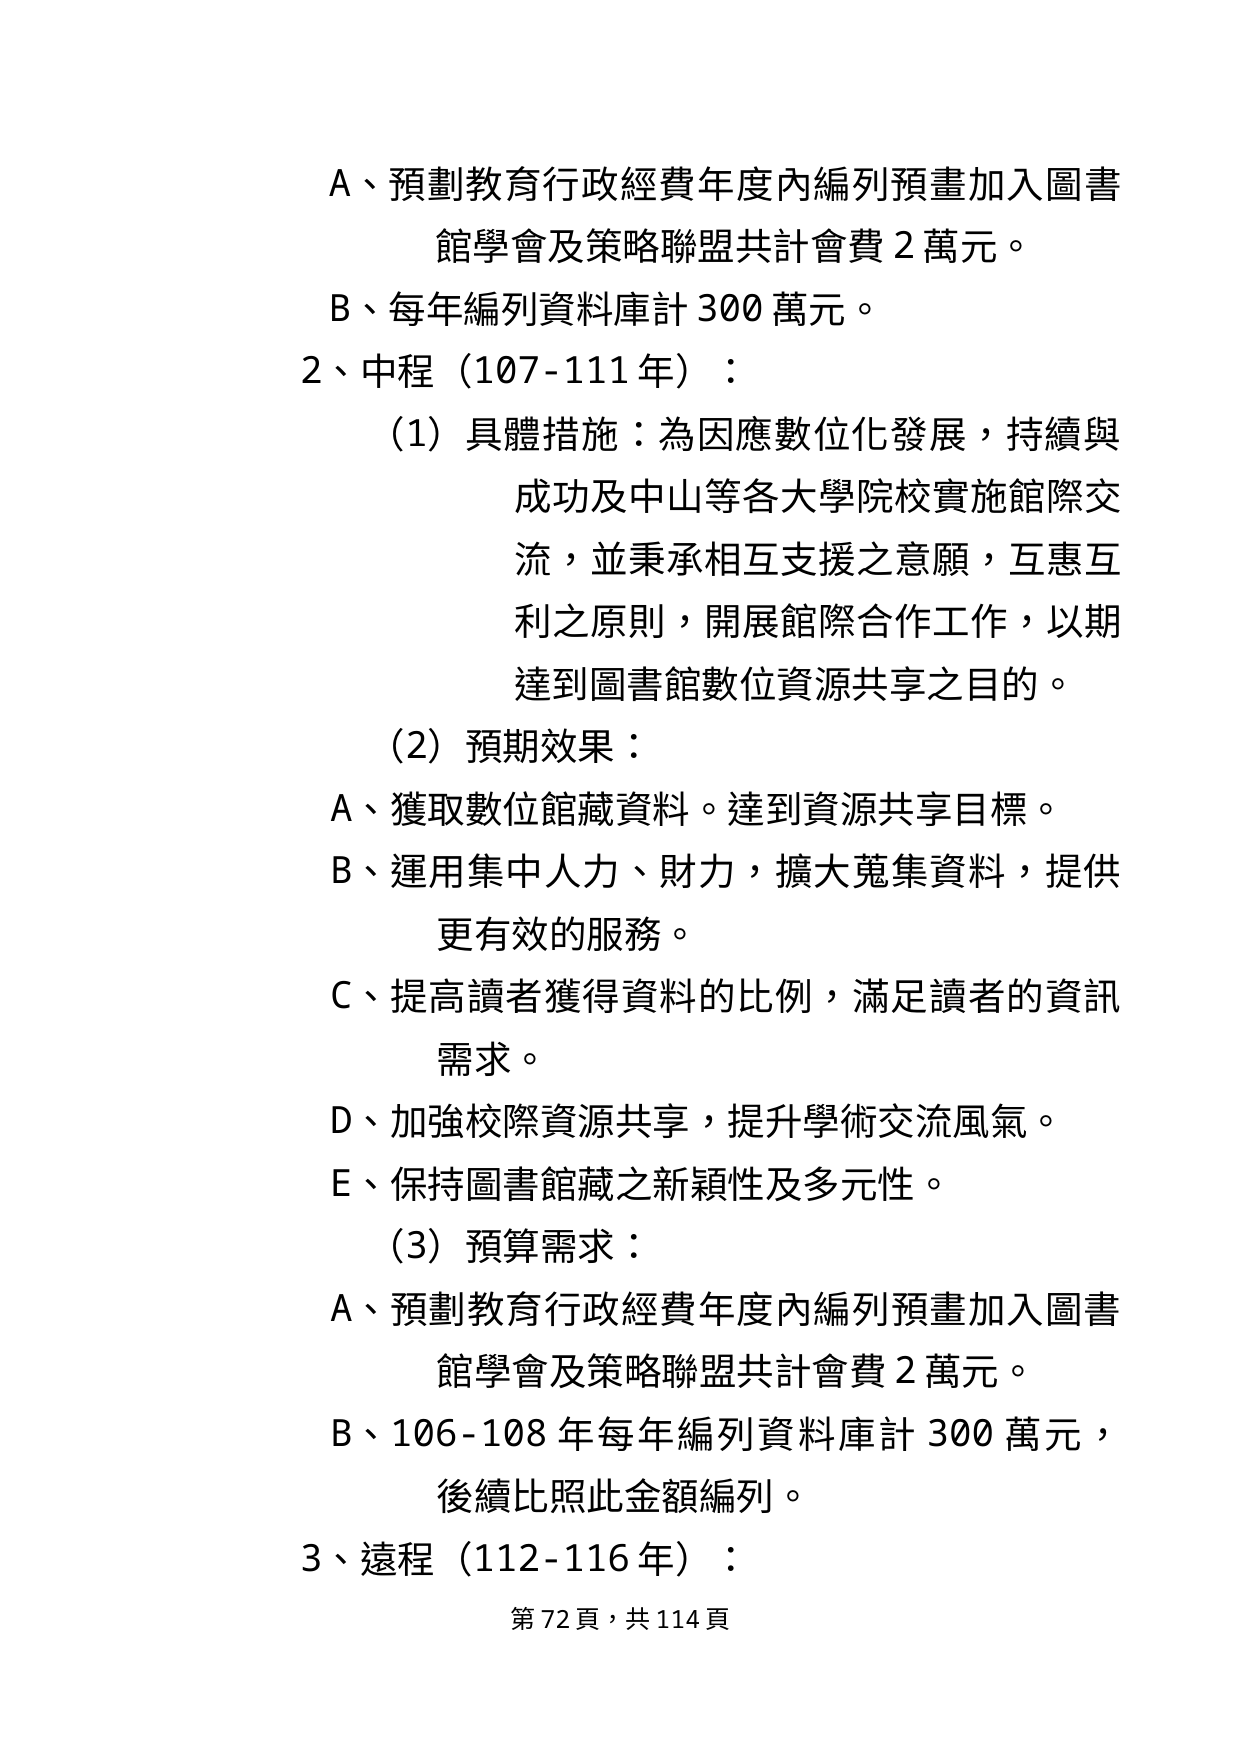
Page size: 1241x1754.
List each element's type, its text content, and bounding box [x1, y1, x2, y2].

list 預劃教育行政經費年度內編列預畫加入圖書館學會及策略聯盟共計會費2萬元。 [328, 140, 1122, 265]
list 提高讀者獲得資料的比例，滿足讀者的資訊需求。 [330, 953, 1122, 1078]
list 預算需求： [368, 1203, 1122, 1265]
list 加強校際資源共享，提升學術交流風氣。 [330, 1078, 1122, 1140]
list 遠程（112-116年）： [300, 1515, 1122, 1578]
list 每年編列資料庫計300萬元。 [328, 265, 1122, 328]
list 中程（107-111年）： [300, 328, 1122, 390]
list 預期效果： [368, 703, 1122, 765]
list 獲取數位館藏資料。達到資源共享目標。 [330, 765, 1122, 828]
list 運用集中人力、財力，擴大蒐集資料，提供更有效的服務。 [330, 828, 1122, 953]
list 具體措施：為因應數位化發展，持續與成功及中山等各大學院校實施館際交流，並秉承相互支援之意願，互惠互利之原則，開展館際合作工作，以期達到圖書館數位資源共享之目的。 [368, 390, 1122, 703]
list 預劃教育行政經費年度內編列預畫加入圖書館學會及策略聯盟共計會費2萬元。 [330, 1265, 1122, 1390]
list 保持圖書館藏之新穎性及多元性。 [330, 1140, 1122, 1203]
list 106-108年每年編列資料庫計300萬元，後續比照此金額編列。 [330, 1390, 1122, 1515]
